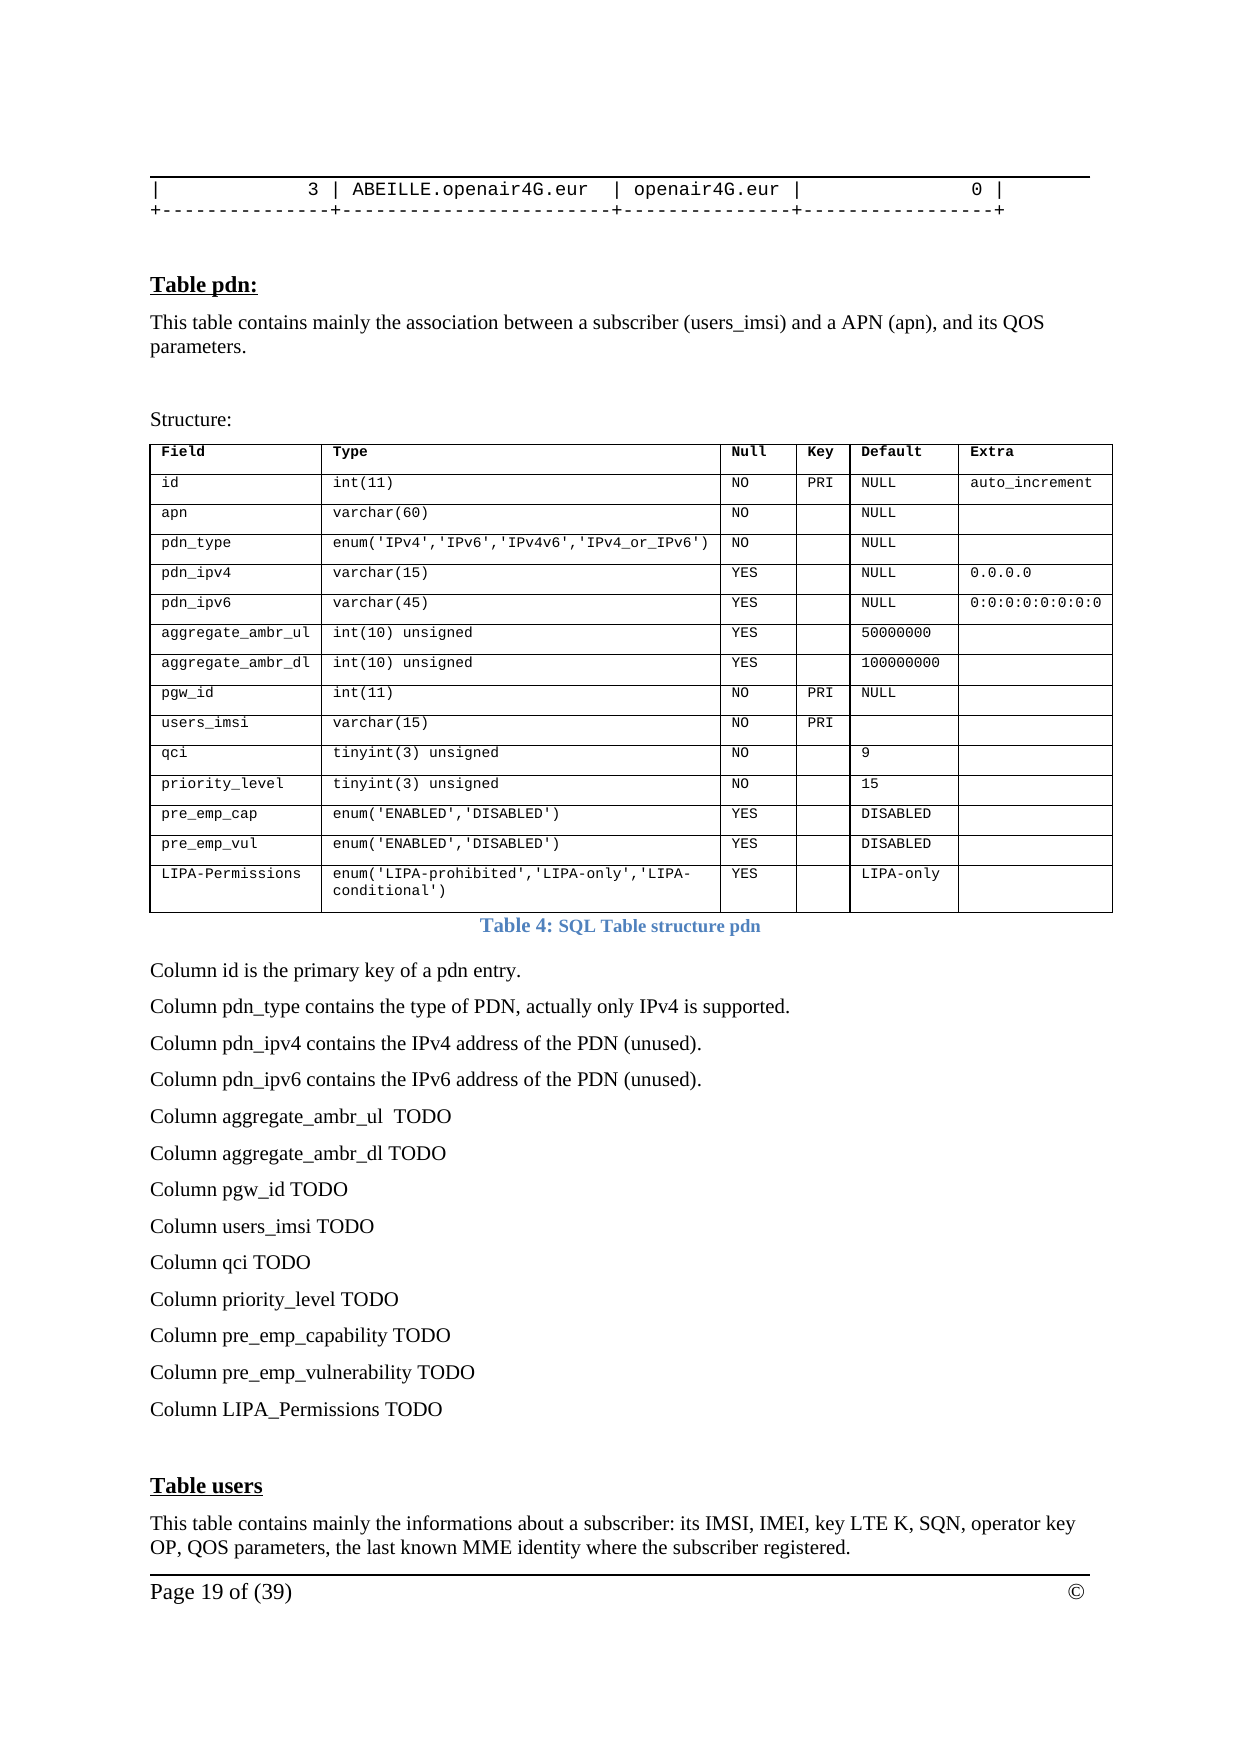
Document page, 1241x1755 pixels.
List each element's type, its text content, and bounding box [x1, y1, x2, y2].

table_cell auto_increment [959, 475, 1112, 504]
table_cell 0.0.0.0 [959, 565, 1112, 594]
table_cell int(10) unsigned [322, 625, 720, 654]
text Column pre_emp_capability TODO [150, 1323, 1090, 1347]
text Table pdn: [150, 271, 1090, 297]
table_cell 100000000 [851, 655, 958, 684]
text Column pre_emp_vulnerability TODO [150, 1360, 1090, 1384]
table_cell [797, 565, 849, 594]
table_cell tinyint(3) unsigned [322, 776, 720, 805]
table_cell [797, 746, 849, 775]
table_cell LIPA-Permissions [151, 866, 321, 912]
table_cell [797, 776, 849, 805]
table_cell int(11) [322, 475, 720, 504]
table_cell 15 [851, 776, 958, 805]
table_cell priority_level [151, 776, 321, 805]
table_cell NULL [851, 686, 958, 714]
text Column pdn_ipv4 contains the IPv4 address of the PDN (unused). [150, 1031, 1090, 1055]
table_cell YES [721, 625, 796, 654]
table_cell [851, 716, 958, 745]
table_cell users_imsi [151, 716, 321, 745]
text Column id is the primary key of a pdn entry. [150, 958, 1090, 982]
table_cell pre_emp_cap [151, 806, 321, 835]
table_cell PRI [797, 716, 849, 745]
table_cell id [151, 475, 321, 504]
table_cell NO [721, 716, 796, 745]
table_cell [797, 806, 849, 835]
table_cell 50000000 [851, 625, 958, 654]
text Column aggregate_ambr_ul TODO [150, 1104, 1090, 1128]
table_cell NULL [851, 475, 958, 504]
table_header Extra [959, 445, 1112, 474]
table_cell NO [721, 746, 796, 775]
table_cell [959, 655, 1112, 684]
table_header Null [721, 445, 796, 474]
text Column LIPA_Permissions TODO [150, 1396, 1090, 1421]
table_cell varchar(60) [322, 505, 720, 534]
table_cell NULL [851, 595, 958, 624]
table_cell NO [721, 505, 796, 534]
table_cell apn [151, 505, 321, 534]
table_cell pdn_ipv4 [151, 565, 321, 594]
table_cell PRI [797, 686, 849, 714]
text Column pdn_type contains the type of PDN, actually only IPv4 is supported. [150, 994, 1090, 1018]
text Table users [150, 1472, 1090, 1498]
table_cell [959, 836, 1112, 865]
table_cell [959, 866, 1112, 912]
table_cell DISABLED [851, 836, 958, 865]
text Column qci TODO [150, 1250, 1090, 1274]
text Structure: [150, 407, 1090, 431]
table_cell varchar(45) [322, 595, 720, 624]
table_cell pre_emp_vul [151, 836, 321, 865]
table_cell enum('LIPA-prohibited','LIPA-only','LIPA-conditional') [322, 866, 720, 912]
table_cell NULL [851, 565, 958, 594]
text This table contains mainly the association between a subscriber (users_imsi) and a APN (apn), and its QOS parameters. [150, 310, 1090, 358]
table_header Key [797, 445, 849, 474]
table_cell [797, 625, 849, 654]
text | 3 | ABEILLE.openair4G.eur | openair4G.eur | 0 | +---------------+------------------------+---------------+-----------------+ [150, 179, 1090, 222]
table_cell tinyint(3) unsigned [322, 746, 720, 775]
table_cell NO [721, 776, 796, 805]
table_cell YES [721, 595, 796, 624]
table_cell [959, 625, 1112, 654]
table_cell [959, 716, 1112, 745]
table_cell enum('ENABLED','DISABLED') [322, 806, 720, 835]
table_cell NO [721, 686, 796, 714]
table_cell 9 [851, 746, 958, 775]
table_cell [959, 776, 1112, 805]
table_cell pgw_id [151, 686, 321, 714]
table_cell 0:0:0:0:0:0:0:0 [959, 595, 1112, 624]
table_cell enum('ENABLED','DISABLED') [322, 836, 720, 865]
table_cell YES [721, 836, 796, 865]
text This table contains mainly the informations about a subscriber: its IMSI, IMEI, key LTE K, SQN, operator key OP, QOS parameters, the last known MME identity where the subscriber registered. [150, 1511, 1090, 1559]
table_cell PRI [797, 475, 849, 504]
table_cell pdn_type [151, 535, 321, 564]
table_cell NO [721, 535, 796, 564]
text Column users_imsi TODO [150, 1214, 1090, 1238]
table_cell aggregate_ambr_dl [151, 655, 321, 684]
text Table 4: SQL Table structure pdn [150, 913, 1090, 937]
table_cell varchar(15) [322, 565, 720, 594]
table_cell qci [151, 746, 321, 775]
table_cell YES [721, 565, 796, 594]
table_cell YES [721, 806, 796, 835]
table_cell [797, 866, 849, 912]
table_cell pdn_ipv6 [151, 595, 321, 624]
table_cell varchar(15) [322, 716, 720, 745]
table_cell enum('IPv4','IPv6','IPv4v6','IPv4_or_IPv6') [322, 535, 720, 564]
table_cell int(10) unsigned [322, 655, 720, 684]
table_cell [797, 505, 849, 534]
table_cell [797, 655, 849, 684]
table_cell DISABLED [851, 806, 958, 835]
text Column aggregate_ambr_dl TODO [150, 1141, 1090, 1164]
table_cell YES [721, 866, 796, 912]
table_cell [959, 505, 1112, 534]
table_cell NO [721, 475, 796, 504]
table_cell YES [721, 655, 796, 684]
table_cell [959, 535, 1112, 564]
table_cell [797, 836, 849, 865]
table_cell aggregate_ambr_ul [151, 625, 321, 654]
table_cell [959, 746, 1112, 775]
table_cell NULL [851, 535, 958, 564]
table_cell [959, 686, 1112, 714]
table_cell [797, 595, 849, 624]
text Column pdn_ipv6 contains the IPv6 address of the PDN (unused). [150, 1067, 1090, 1091]
text Column priority_level TODO [150, 1287, 1090, 1311]
table_header Type [322, 445, 720, 474]
table_cell NULL [851, 505, 958, 534]
table_cell [797, 535, 849, 564]
table_header Default [851, 445, 958, 474]
text Column pgw_id TODO [150, 1177, 1090, 1201]
table_cell LIPA-only [851, 866, 958, 912]
table_cell [959, 806, 1112, 835]
table_header Field [151, 445, 321, 474]
table_cell int(11) [322, 686, 720, 714]
